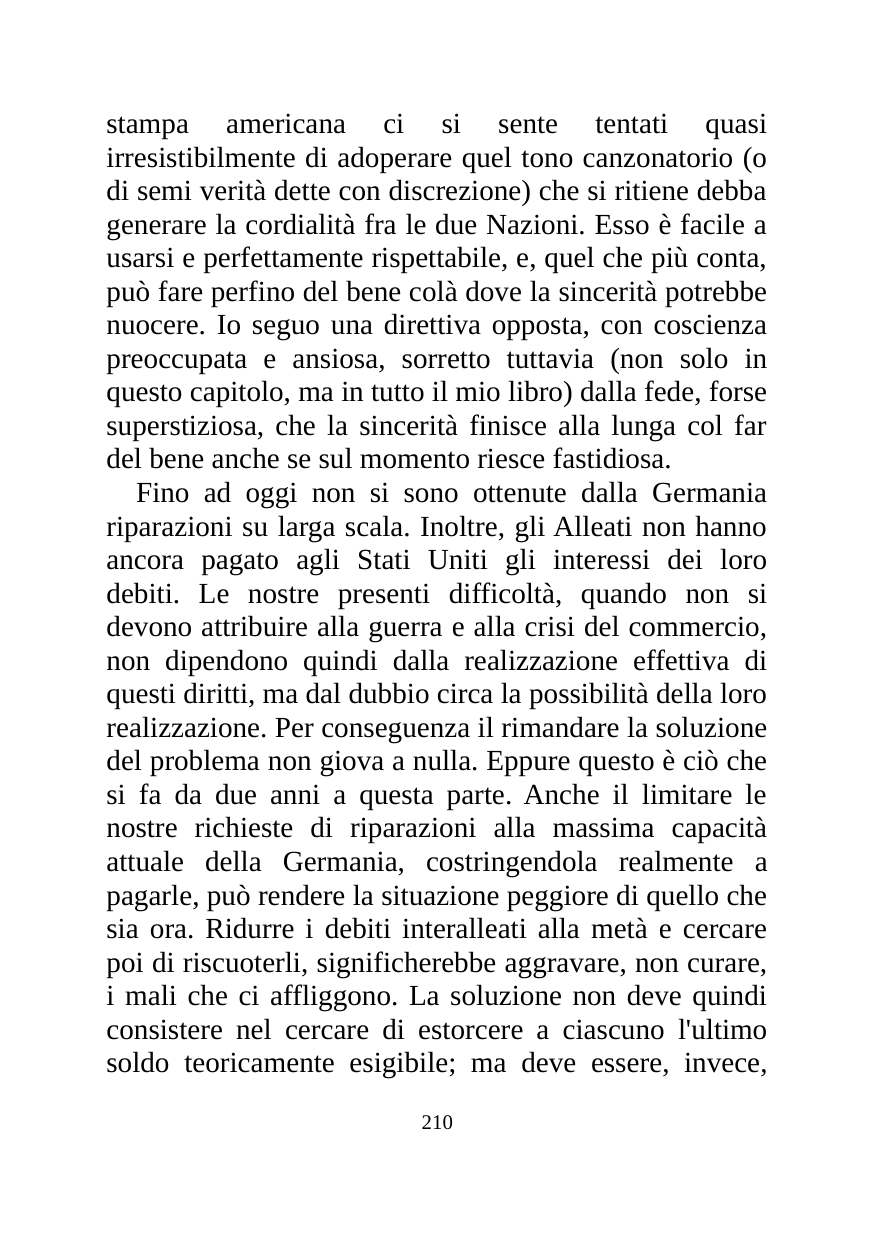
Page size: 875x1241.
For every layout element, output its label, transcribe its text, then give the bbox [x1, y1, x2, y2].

text stampa americana ci si sente tentati quasi irresistibilmente di adoperare quel tono canzonatorio (o di semi verità dette con discrezione) che si ritiene debba generare la cordialità fra le due Nazioni. Esso è facile a usarsi e perfettamente rispettabile, e, quel che più conta, può fare perfino del bene colà dove la sincerità potrebbe nuocere. Io seguo una direttiva opposta, con coscienza preoccupata e ansiosa, sorretto tuttavia (non solo in questo capitolo, ma in tutto il mio libro) dalla fede, forse superstiziosa, che la sincerità finisce alla lunga col far del bene anche se sul momento riesce fastidiosa. [106, 106, 768, 475]
text Fino ad oggi non si sono ottenute dalla Germania riparazioni su larga scala. Inoltre, gli Alleati non hanno ancora pagato agli Stati Uniti gli interessi dei loro debiti. Le nostre presenti difficoltà, quando non si devono attribuire alla guerra e alla crisi del commercio, non dipendono quindi dalla realizzazione effettiva di questi diritti, ma dal dubbio circa la possibilità della loro realizzazione. Per conseguenza il rimandare la soluzione del problema non giova a nulla. Eppure questo è ciò che si fa da due anni a questa parte. Anche il limitare le nostre richieste di riparazioni alla massima capacità attuale della Germania, costringendola realmente a pagarle, può rendere la situazione peggiore di quello che sia ora. Ridurre i debiti interalleati alla metà e cercare poi di riscuoterli, significherebbe aggravare, non curare, i mali che ci affliggono. La soluzione non deve quindi consistere nel cercare di estorcere a ciascuno l'ultimo soldo teoricamente esigibile; ma deve essere, invece, [106, 475, 768, 1079]
